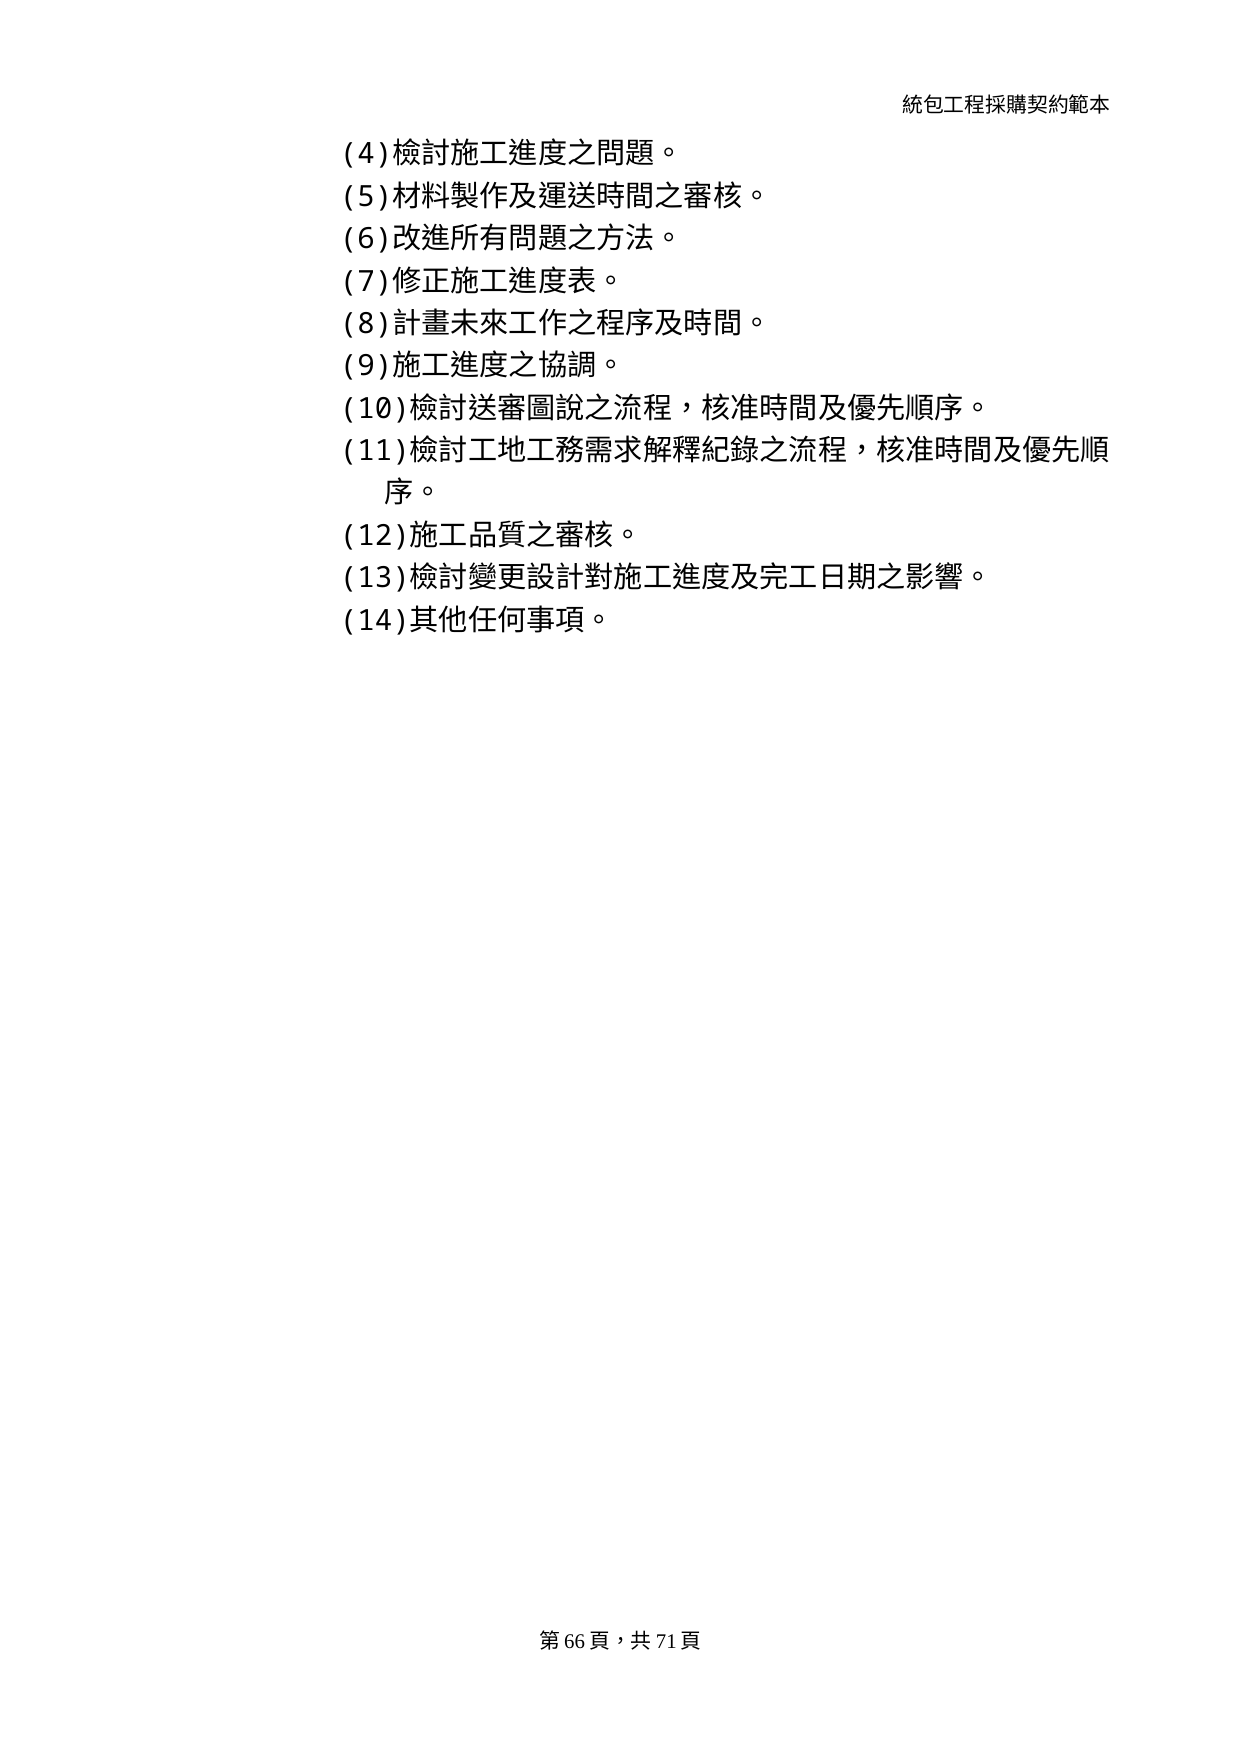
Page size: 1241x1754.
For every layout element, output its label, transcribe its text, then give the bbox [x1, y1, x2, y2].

list 施工進度之協調。 [339, 342, 1110, 384]
list 計畫未來工作之程序及時間。 [339, 299, 1110, 342]
list 其他任何事項。 [339, 596, 1110, 638]
list 施工品質之審核。 [339, 511, 1110, 554]
list 檢討送審圖說之流程，核准時間及優先順序。 [339, 384, 1110, 427]
list 檢討施工進度之問題。 [339, 130, 1110, 172]
list 改進所有問題之方法。 [339, 215, 1110, 257]
list 材料製作及運送時間之審核。 [339, 172, 1110, 215]
list 檢討變更設計對施工進度及完工日期之影響。 [339, 554, 1110, 596]
list 修正施工進度表。 [339, 257, 1110, 299]
list 檢討工地工務需求解釋紀錄之流程，核准時間及優先順序。 [339, 427, 1110, 511]
